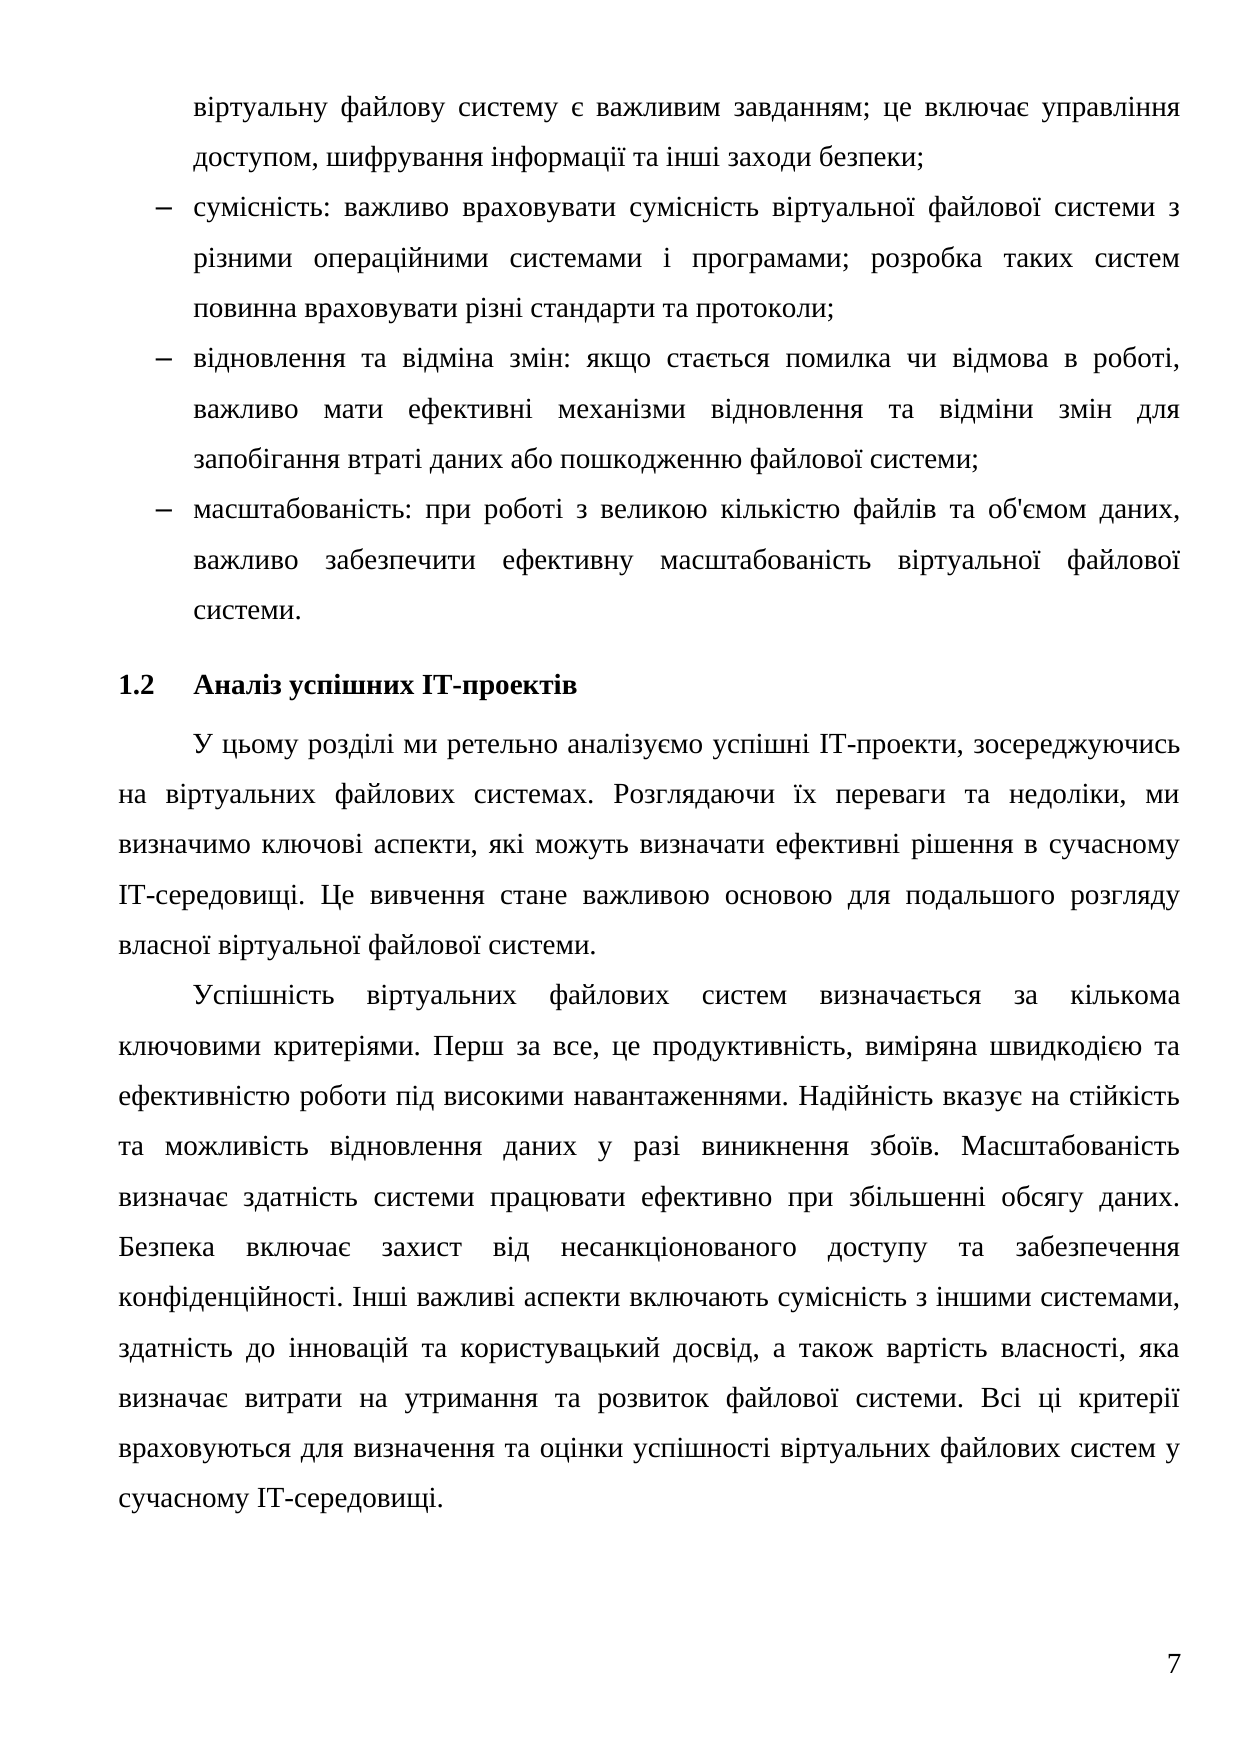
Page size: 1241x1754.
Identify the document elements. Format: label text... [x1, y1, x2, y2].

list сумісність: важливо враховувати сумісність віртуальної файлової системи з різними операційними системами і програмами; розробка таких систем повинна враховувати різні стандарти та протоколи; [156, 189, 1181, 323]
text Успішність віртуальних файлових систем визначається за кількома ключовими критеріями. Перш за все, це продуктивність, виміряна швидкодією та ефективністю роботи під високими навантаженнями. Надійність вказує на стійкість та можливість відновлення даних у разі виникнення збоїв. Масштабованість визначає здатність системи працювати ефективно при збільшенні обсягу даних. Безпека включає захист від несанкціонованого доступу та забезпечення конфіденційності. Інші важливі аспекти включають сумісність з іншими системами, здатність до інновацій та користувацький досвід, а також вартість власності, яка визначає витрати на утримання та розвиток файлової системи. Всі ці критерії враховуються для визначення та оцінки успішності віртуальних файлових систем у сучасному ІТ-середовищі. [118, 977, 1181, 1514]
list відновлення та відміна змін: якщо стається помилка чи відмова в роботі, важливо мати ефективні механізми відновлення та відміни змін для запобігання втраті даних або пошкодженню файлової системи; [156, 340, 1181, 474]
list віртуальну файлову систему є важливим завданням; це включає управління доступом, шифрування інформації та інші заходи безпеки; [156, 89, 1181, 172]
list масштабованість: при роботі з великою кількістю файлів та об'ємом даних, важливо забезпечити ефективну масштабованість віртуальної файлової системи. [156, 491, 1181, 626]
subtitle Аналіз успішних IT-проектів [118, 667, 1181, 701]
text У цьому розділі ми ретельно аналізуємо успішні IT-проекти, зосереджуючись на віртуальних файлових системах. Розглядаючи їх переваги та недоліки, ми визначимо ключові аспекти, які можуть визначати ефективні рішення в сучасному ІТ-середовищі. Це вивчення стане важливою основою для подальшого розгляду власної віртуальної файлової системи. [118, 726, 1181, 961]
